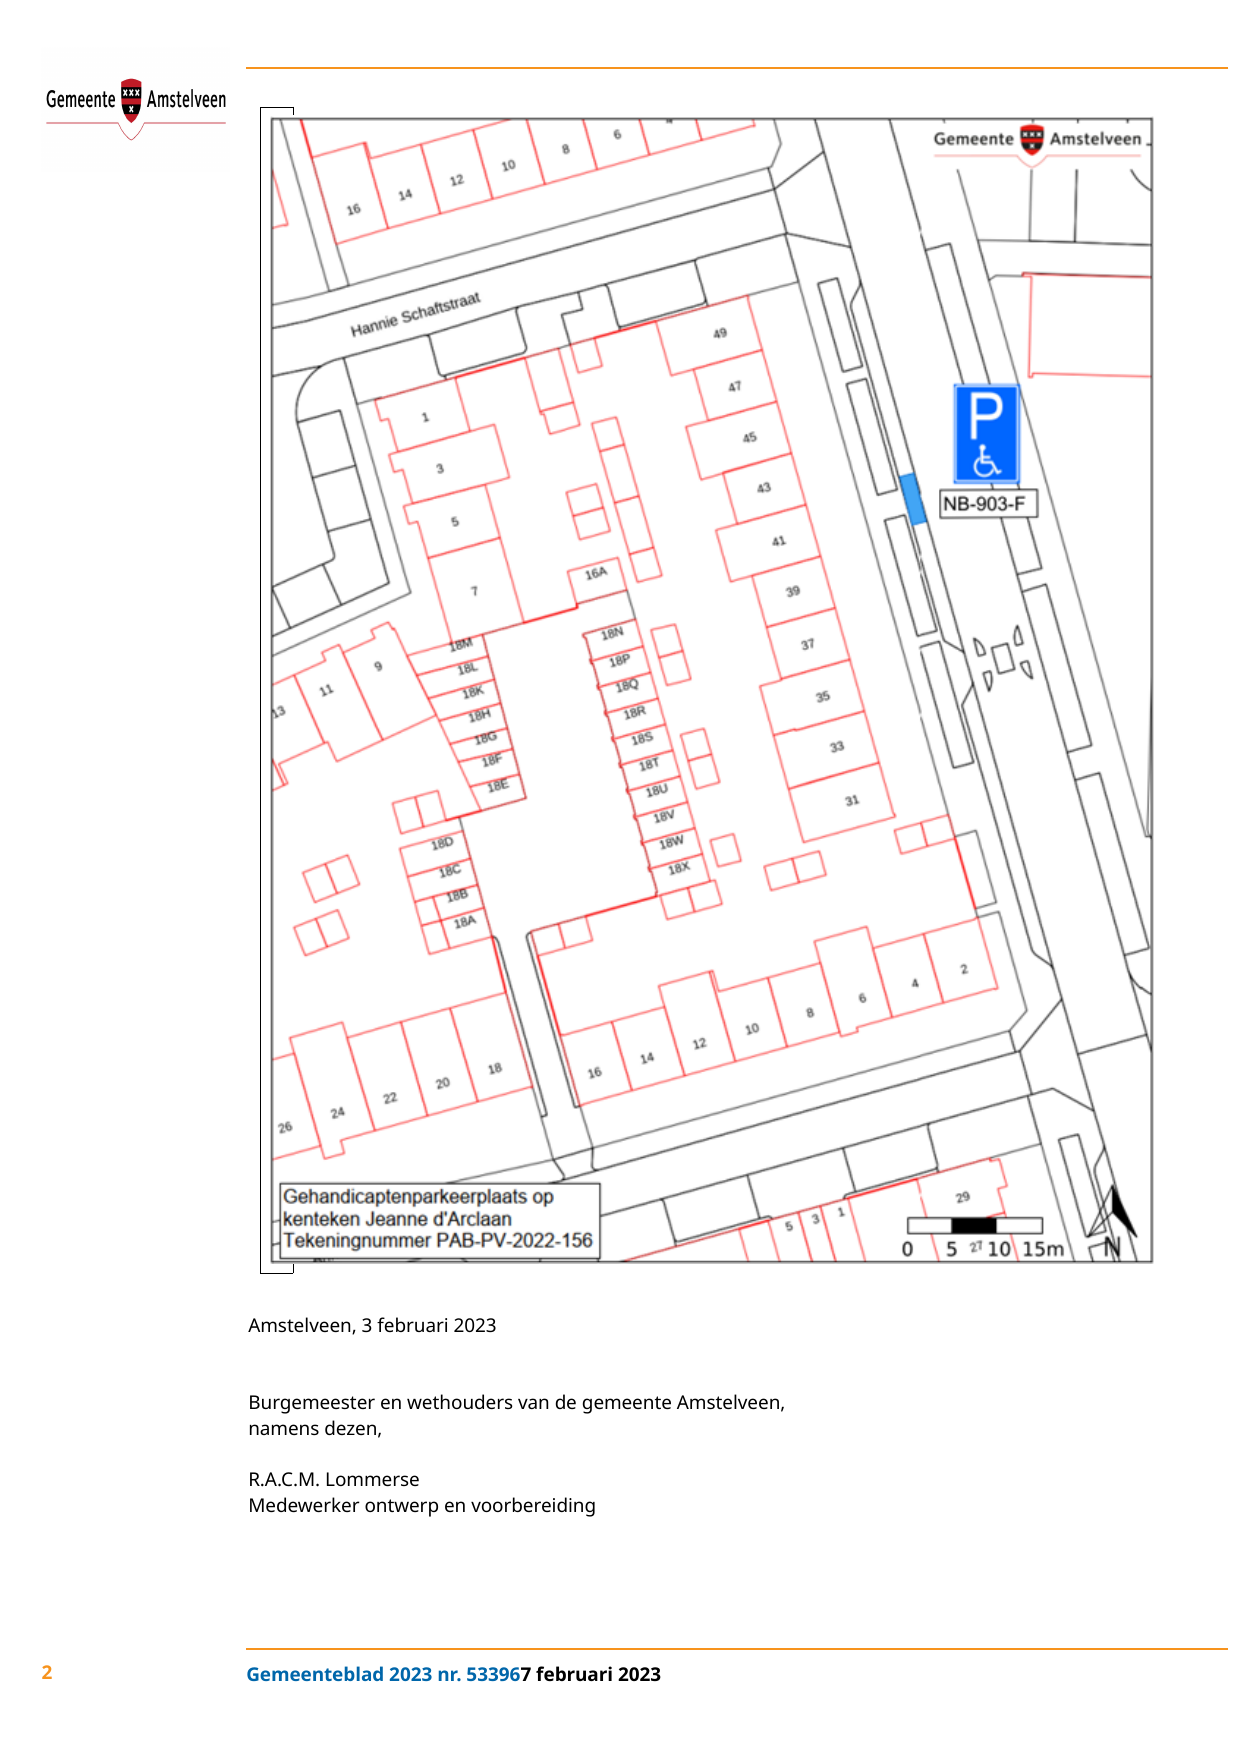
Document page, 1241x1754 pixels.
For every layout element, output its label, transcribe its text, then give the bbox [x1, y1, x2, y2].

text namens dezen, [248, 1415, 1152, 1441]
text Burgemeester en wethouders van de gemeente Amstelveen, [248, 1389, 1152, 1415]
picture [268, 115, 1155, 1264]
text Medewerker ontwerp en voorbereiding [248, 1492, 1152, 1518]
text Amstelveen, 3 februari 2023 [248, 1312, 1152, 1338]
text R.A.C.M. Lommerse [248, 1467, 1152, 1492]
picture [41, 47, 231, 172]
